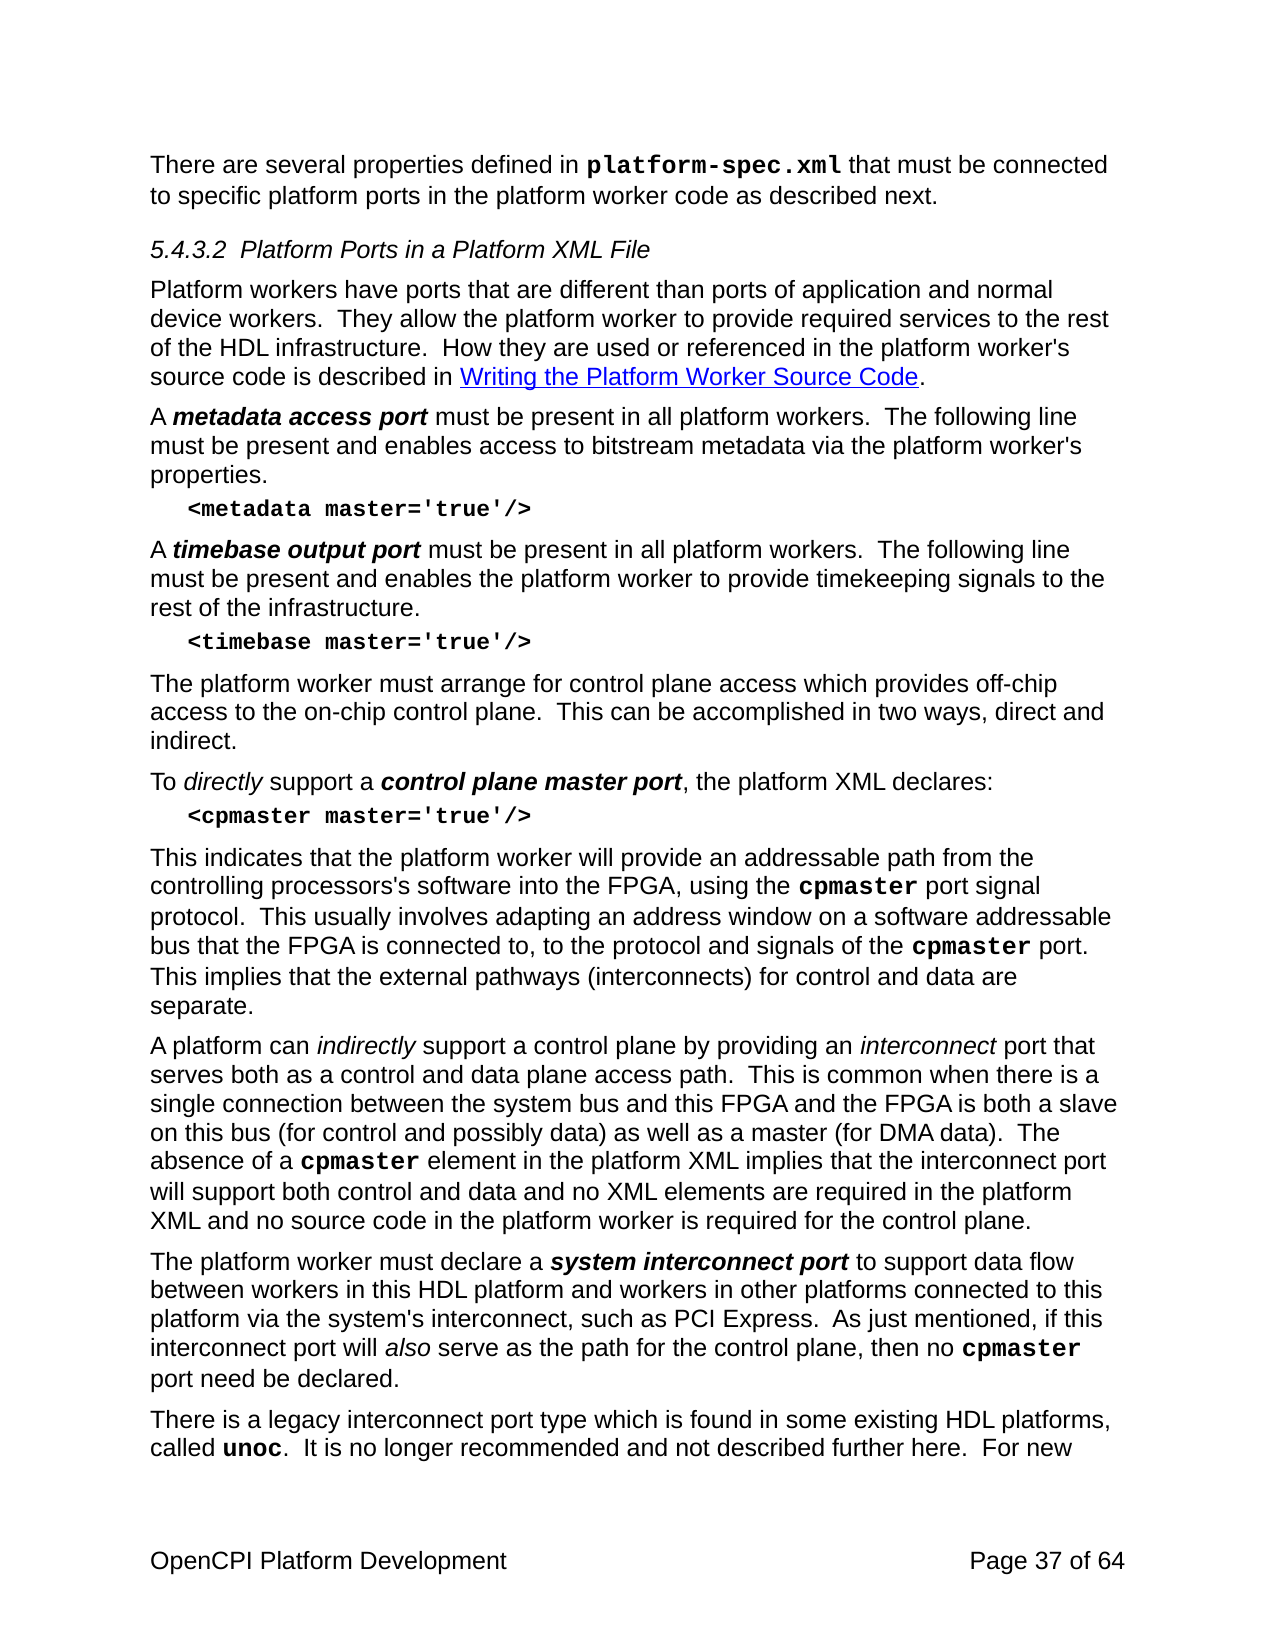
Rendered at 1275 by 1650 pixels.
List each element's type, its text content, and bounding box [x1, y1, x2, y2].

text A timebase output port must be present in all platform workers. The following line must be present and enables the platform worker to provide timekeeping signals to the rest of the infrastructure. [150, 536, 1125, 622]
text A metadata access port must be present in all platform workers. The following line must be present and enables access to bitstream metadata via the platform worker's properties. [150, 402, 1125, 489]
text The platform worker must arrange for control plane access which provides off-chip access to the on-chip control plane. This can be accomplished in two ways, direct and indirect. [150, 669, 1125, 755]
text <cpmaster master='true'/> [187, 804, 1125, 831]
text A platform can indirectly support a control plane by providing an interconnect port that serves both as a control and data plane access path. This is common when there is a single connection between the system bus and this FPGA and the FPGA is both a slave on this bus (for control and possibly data) as well as a master (for DMA data). The absence of a cpmaster element in the platform XML implies that the interconnect port will support both control and data and no XML elements are required in the platform XML and no source code in the platform worker is required for the control plane. [150, 1031, 1125, 1235]
text This indicates that the platform worker will provide an addressable path from the controlling processors's software into the FPGA, using the cpmaster port signal protocol. This usually involves adapting an address window on a software addressable bus that the FPGA is connected to, to the protocol and signals of the cpmaster port. This implies that the external pathways (interconnects) for control and data are separate. [150, 842, 1125, 1019]
text The platform worker must declare a system interconnect port to support data flow between workers in this HDL platform and workers in other platforms connected to this platform via the system's interconnect, such as PCI Express. As just mentioned, if this interconnect port will also serve as the path for the control plane, then no cpmaster port need be declared. [150, 1247, 1125, 1393]
text Platform workers have ports that are different than ports of application and normal device workers. They allow the platform worker to provide required services to the rest of the HDL infrastructure. How they are used or referenced in the platform worker's source code is described in Writing the Platform Worker Source Code. [150, 275, 1125, 390]
text There is a legacy interconnect port type which is found in some existing HDL platforms, called unoc. It is no longer recommended and not described further here. For new [150, 1405, 1125, 1464]
text <timebase master='true'/> [187, 631, 1125, 657]
subtitle Platform Ports in a Platform XML File [150, 235, 1125, 263]
text There are several properties defined in platform-spec.xml that must be connected to specific platform ports in the platform worker code as described next. [150, 150, 1125, 210]
text <metadata master='true'/> [187, 498, 1125, 523]
text To directly support a control plane master port, the platform XML declares: [150, 767, 1125, 796]
